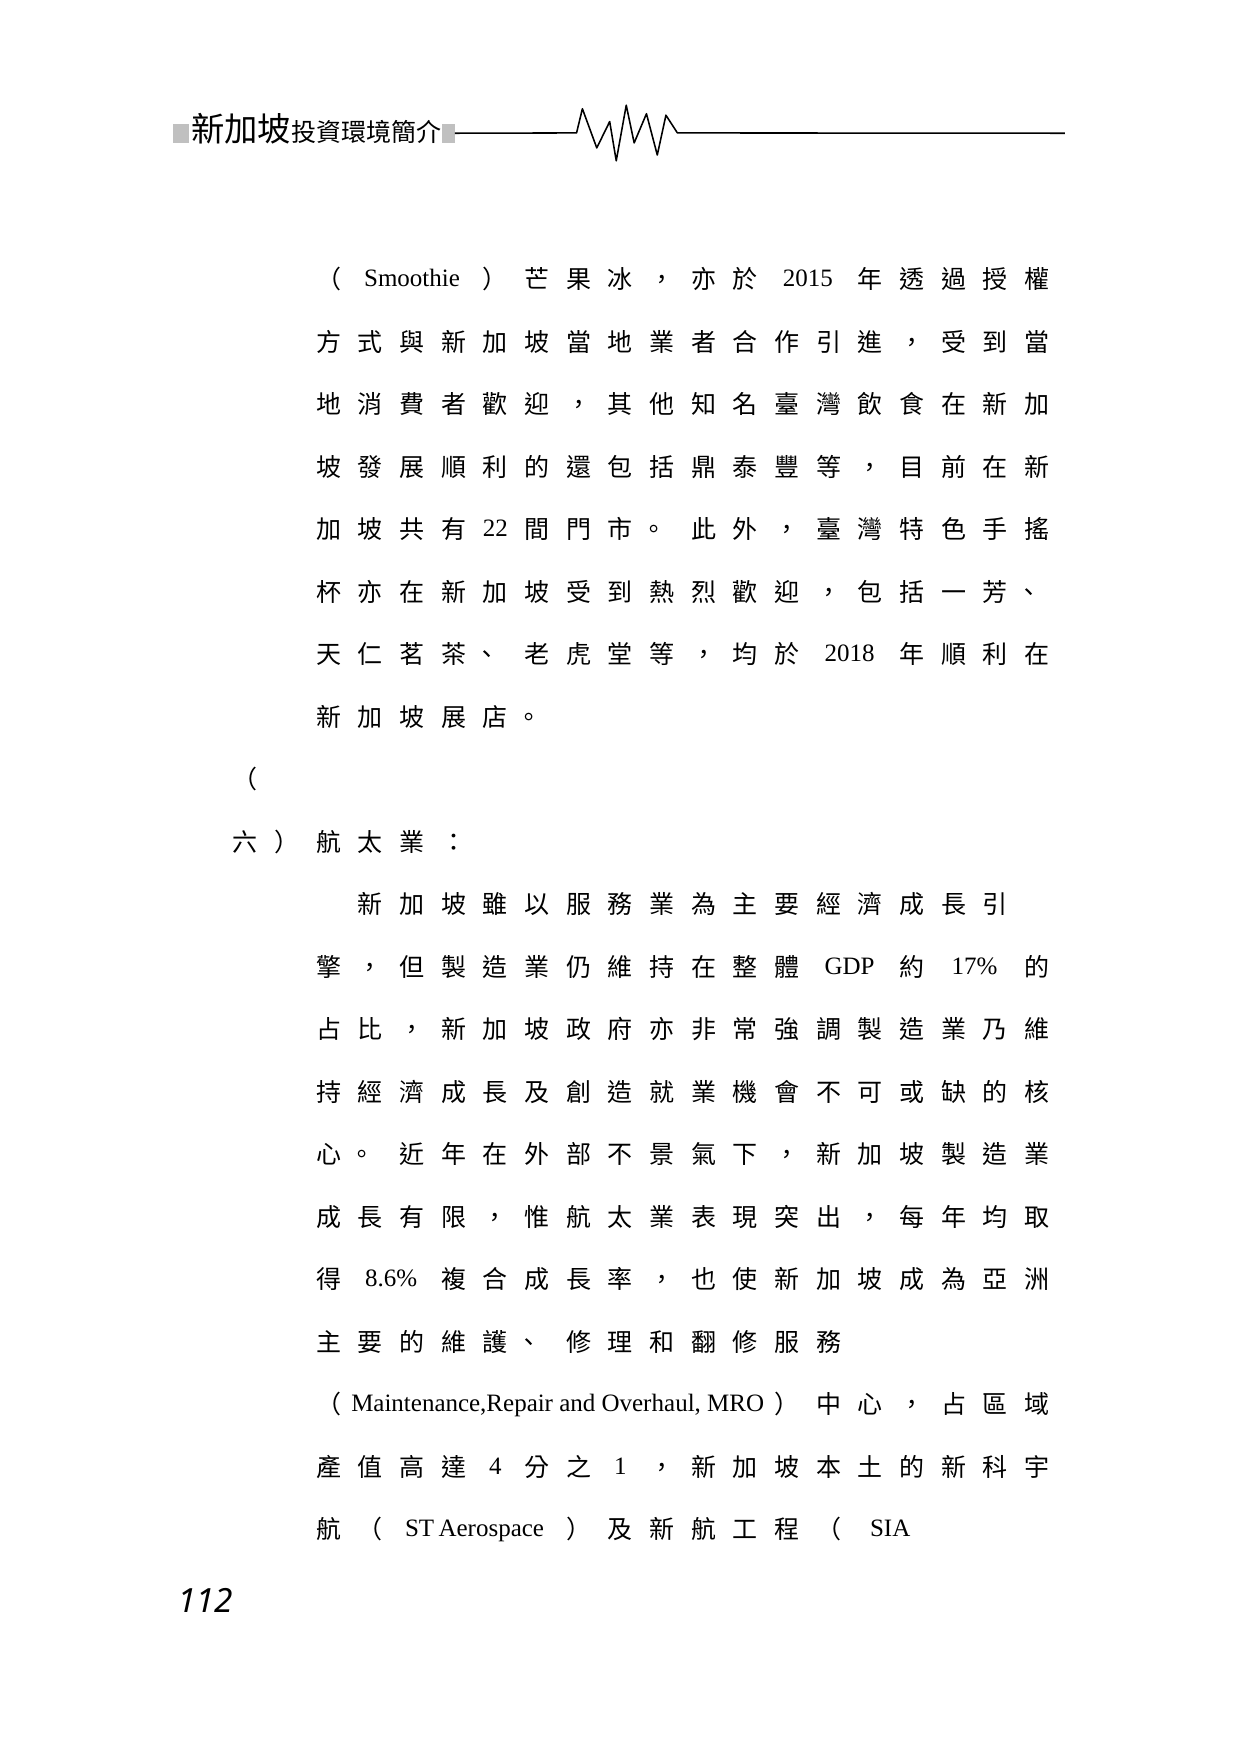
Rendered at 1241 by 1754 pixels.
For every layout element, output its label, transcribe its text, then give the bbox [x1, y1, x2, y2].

text （ [207, 736, 1058, 799]
text 六）航太業： [207, 799, 1058, 861]
text （Smoothie）芒果冰，亦於2015年透過授權方式與新加坡當地業者合作引進，受到當地消費者歡迎，其他知名臺灣飲食在新加坡發展順利的還包括鼎泰豐等，目前在新加坡共有22間門市。此外，臺灣特色手搖杯亦在新加坡受到熱烈歡迎，包括一芳、天仁茗茶、老虎堂等，均於2018年順利在新加坡展店。 [281, 236, 1058, 736]
text 新加坡雖以服務業為主要經濟成長引擎，但製造業仍維持在整體GDP約17%的占比，新加坡政府亦非常強調製造業乃維持經濟成長及創造就業機會不可或缺的核心。近年在外部不景氣下，新加坡製造業成長有限，惟航太業表現突出，每年均取得8.6%複合成長率，也使新加坡成為亞洲主要的維護、修理和翻修服務（Maintenance,Repair and Overhaul, MRO）中心，占區域產值高達4分之1，新加坡本土的新科宇航（ST Aerospace）及新航工程（SIA [281, 861, 1058, 1549]
